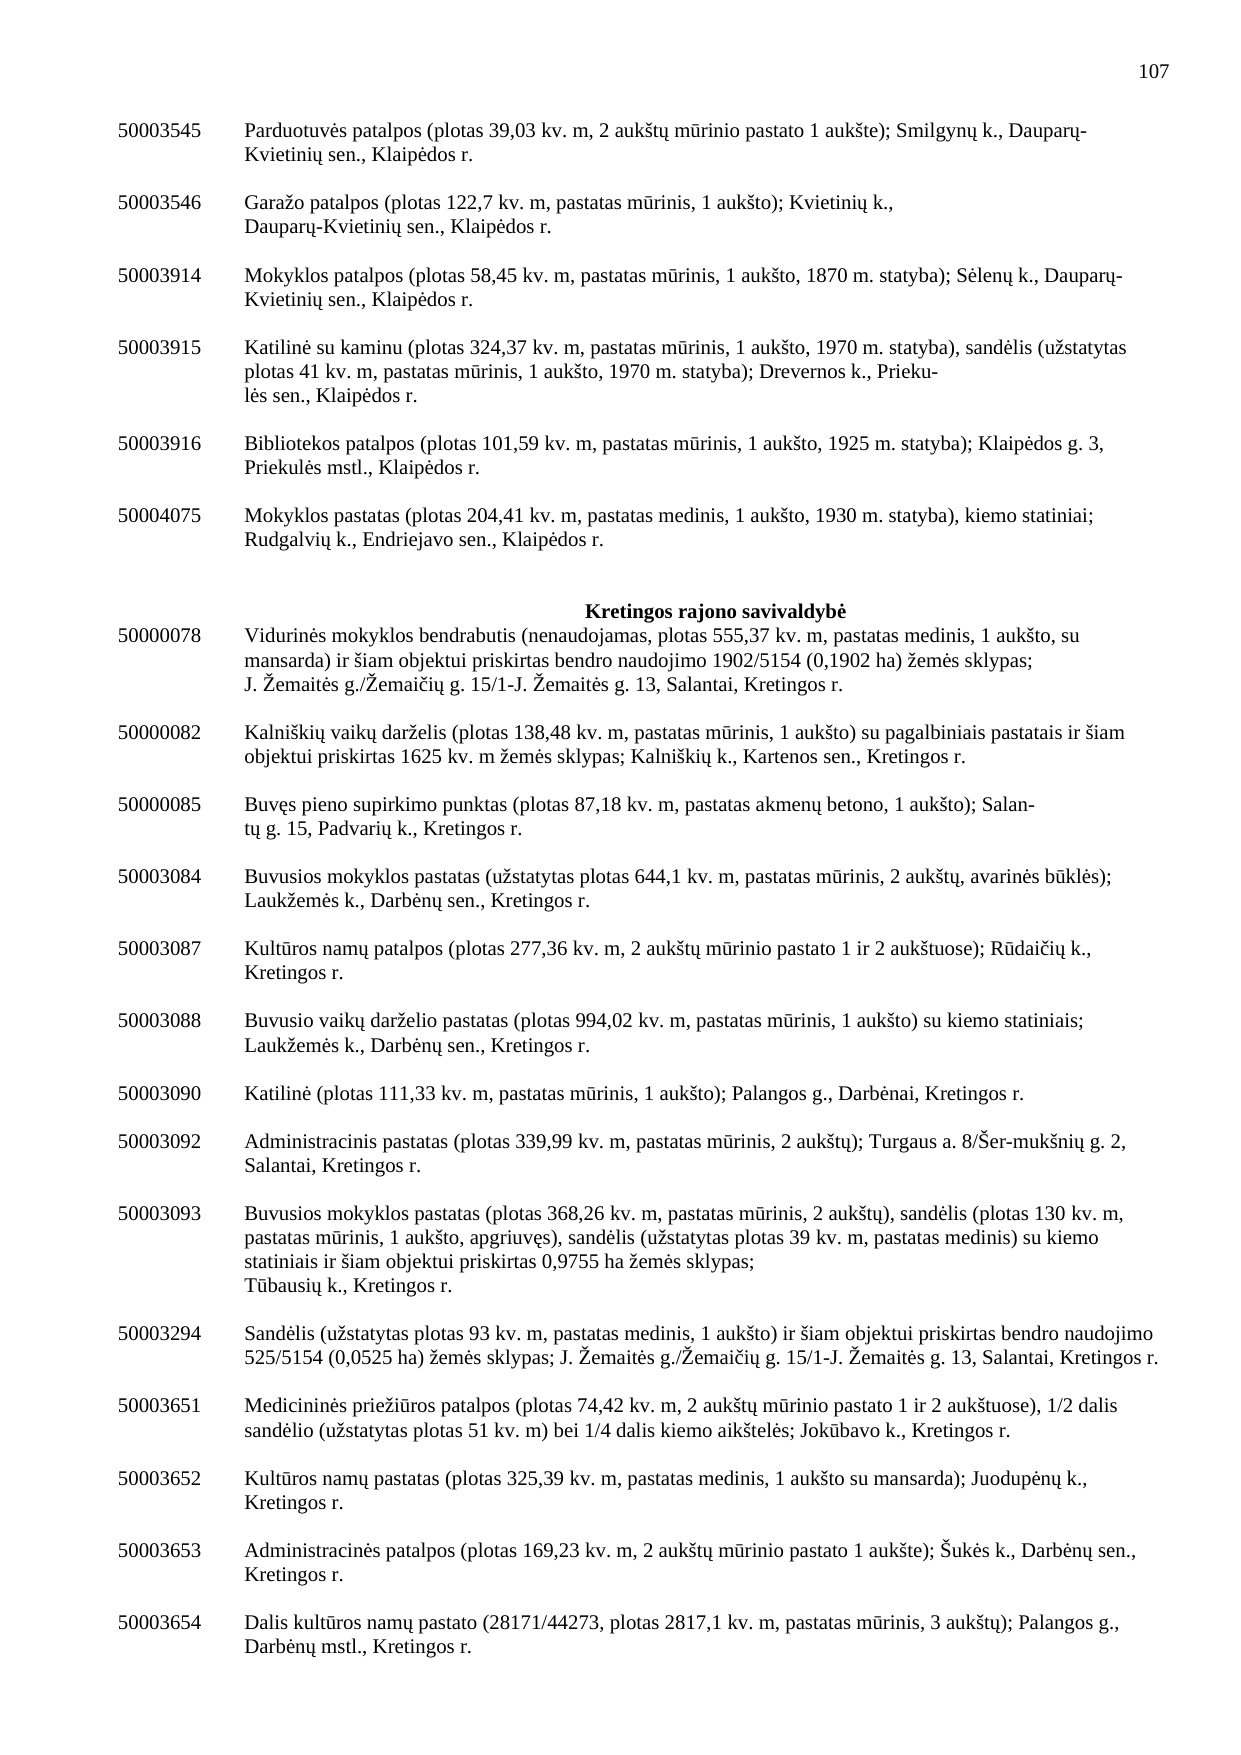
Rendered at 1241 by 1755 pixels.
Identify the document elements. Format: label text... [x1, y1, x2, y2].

table_cell [1148, 720, 1163, 768]
table_cell [1178, 1201, 1192, 1297]
table_cell [1163, 1201, 1178, 1297]
table_cell [101, 1369, 1198, 1393]
table_cell [1198, 263, 1240, 311]
table_cell Garažo patalpos (plotas 122,7 kv. m, pastatas mūrinis, 1 aukšto); Kvietinių k., Dauparų-Kvietinių sen., Klaipėdos r. [233, 190, 1148, 238]
table_cell Administracinis pastatas (plotas 339,99 kv. m, pastatas mūrinis, 2 aukštų); Turgaus a. 8/Šer-mukšnių g. 2, Salantai, Kretingos r. [233, 1129, 1148, 1177]
table_cell [1148, 1081, 1163, 1105]
table_cell [1193, 335, 1198, 407]
table_cell 50003088 [101, 1009, 233, 1057]
table_cell [1178, 864, 1192, 912]
table_cell [1178, 1466, 1192, 1514]
table_cell 50003915 [101, 335, 233, 407]
table_cell [1198, 912, 1240, 936]
table_cell [1198, 311, 1240, 335]
table_cell 50003092 [101, 1129, 233, 1177]
table_cell [101, 311, 1198, 335]
table_cell Administracinės patalpos (plotas 169,23 kv. m, 2 aukštų mūrinio pastato 1 aukšte); Šukės k., Darbėnų sen., Kretingos r. [233, 1538, 1148, 1586]
table_cell [1163, 335, 1178, 407]
table_cell [1193, 624, 1198, 696]
table_cell [1198, 1009, 1240, 1057]
table_cell [1178, 431, 1192, 479]
table_cell Dalis kultūros namų pastato (28171/44273, plotas 2817,1 kv. m, pastatas mūrinis, 3 aukštų); Palangos g., Darbėnų mstl., Kretingos r. [233, 1610, 1148, 1658]
table_cell [1193, 936, 1198, 984]
table_cell [1198, 1586, 1240, 1610]
table_cell 50000085 [101, 792, 233, 840]
table_cell 50003651 [101, 1394, 233, 1442]
table_cell [1198, 407, 1240, 431]
table_cell [101, 1057, 1198, 1081]
table_cell [1178, 1538, 1192, 1586]
table_cell [1178, 624, 1192, 696]
table_cell Buvęs pieno supirkimo punktas (plotas 87,18 kv. m, pastatas akmenų betono, 1 aukšto); Salan- tų g. 15, Padvarių k., Kretingos r. [233, 792, 1148, 840]
table_cell 50003090 [101, 1081, 233, 1105]
table_cell [1178, 1610, 1192, 1658]
table_cell 50003084 [101, 864, 233, 912]
table_cell [101, 1514, 1198, 1538]
table_cell [1198, 1297, 1240, 1321]
table_cell [1148, 624, 1163, 696]
table_cell Sandėlis (užstatytas plotas 93 kv. m, pastatas medinis, 1 aukšto) ir šiam objektui priskirtas bendro naudojimo 525/5154 (0,0525 ha) žemės sklypas; J. Žemaitės g./Žemaičių g. 15/1-J. Žemaitės g. 13, Salantai, Kretingos r. [233, 1321, 1178, 1369]
table_cell [1163, 1394, 1178, 1442]
table_cell [1193, 720, 1198, 768]
table_cell [101, 984, 1198, 1008]
table_cell [1198, 624, 1240, 696]
table_cell [1193, 1201, 1198, 1297]
table_cell Bibliotekos patalpos (plotas 101,59 kv. m, pastatas mūrinis, 1 aukšto, 1925 m. statyba); Klaipėdos g. 3, Priekulės mstl., Klaipėdos r. [233, 431, 1148, 479]
table_cell [101, 1177, 1198, 1201]
table_cell [101, 166, 1198, 190]
table_cell [1198, 984, 1240, 1008]
table_cell [101, 768, 1198, 792]
table_cell Parduotuvės patalpos (plotas 39,03 kv. m, 2 aukštų mūrinio pastato 1 aukšte); Smilgynų k., Dauparų-Kvietinių sen., Klaipėdos r. [233, 118, 1148, 166]
table_cell [1198, 1394, 1240, 1442]
table_cell [101, 407, 1198, 431]
table_cell [1178, 720, 1192, 768]
table_cell [1178, 190, 1192, 238]
table_cell [1148, 1538, 1163, 1586]
table_cell 50003652 [101, 1466, 233, 1514]
table_cell Kretingos rajono savivaldybė [233, 599, 1198, 623]
table_cell [1163, 190, 1178, 238]
table_cell [101, 1442, 1198, 1466]
table_cell [1193, 792, 1198, 840]
table_cell [1198, 1514, 1240, 1538]
table_cell 50003914 [101, 263, 233, 311]
table_cell 50003916 [101, 431, 233, 479]
table_cell [1193, 1321, 1198, 1369]
table_cell [101, 239, 1198, 262]
table_cell [1193, 1129, 1198, 1177]
table_cell [1163, 792, 1178, 840]
table_cell [1148, 118, 1163, 166]
table_cell [1198, 575, 1240, 599]
table_cell [1163, 1009, 1178, 1057]
table_cell 50004075 [101, 503, 233, 551]
table_cell [1163, 1610, 1178, 1658]
table_cell [101, 575, 1198, 599]
table_cell [1198, 335, 1240, 407]
table_cell 50000082 [101, 720, 233, 768]
table_cell [1163, 1129, 1178, 1177]
table_cell [1198, 479, 1240, 503]
table_cell [1178, 1009, 1192, 1057]
table_cell [1178, 118, 1192, 166]
table_cell [1193, 431, 1198, 479]
table_cell 50003294 [101, 1321, 233, 1369]
table_cell [101, 599, 233, 623]
table_cell [1163, 1466, 1178, 1514]
table_cell [1193, 864, 1198, 912]
table_cell [1148, 864, 1163, 912]
table_cell [1198, 864, 1240, 912]
table_cell [1148, 431, 1163, 479]
table_cell [1178, 1129, 1192, 1177]
table_cell [101, 1658, 1198, 1682]
table_cell [1163, 624, 1178, 696]
table_cell [1163, 1538, 1178, 1586]
table_cell [101, 696, 1198, 720]
table_cell [101, 1297, 1198, 1321]
table_cell [1178, 1081, 1192, 1105]
table_cell Mokyklos patalpos (plotas 58,45 kv. m, pastatas mūrinis, 1 aukšto, 1870 m. statyba); Sėlenų k., Dauparų-Kvietinių sen., Klaipėdos r. [233, 263, 1148, 311]
table_cell [1198, 1658, 1240, 1682]
table_cell 50003653 [101, 1538, 233, 1586]
table_cell Kalniškių vaikų darželis (plotas 138,48 kv. m, pastatas mūrinis, 1 aukšto) su pagalbiniais pastatais ir šiam objektui priskirtas 1625 kv. m žemės sklypas; Kalniškių k., Kartenos sen., Kretingos r. [233, 720, 1148, 768]
table_cell [1193, 1610, 1198, 1658]
table_cell [1178, 335, 1192, 407]
table_cell [1148, 1610, 1163, 1658]
table_cell [1198, 190, 1240, 238]
table_cell [1163, 263, 1178, 311]
table_cell [1198, 431, 1240, 479]
table_cell [1148, 1129, 1163, 1177]
table_cell [1198, 239, 1240, 262]
table_cell Katilinė su kaminu (plotas 324,37 kv. m, pastatas mūrinis, 1 aukšto, 1970 m. statyba), sandėlis (užstatytas plotas 41 kv. m, pastatas mūrinis, 1 aukšto, 1970 m. statyba); Drevernos k., Prieku- lės sen., Klaipėdos r. [233, 335, 1163, 407]
table_cell [1193, 1394, 1198, 1442]
table_cell [1163, 431, 1178, 479]
table_cell [1198, 118, 1240, 166]
table_cell [1148, 263, 1163, 311]
table_cell [1163, 1081, 1178, 1105]
table_cell 50003654 [101, 1610, 233, 1658]
table_cell Mokyklos pastatas (plotas 204,41 kv. m, pastatas medinis, 1 aukšto, 1930 m. statyba), kiemo statiniai; Rudgalvių k., Endriejavo sen., Klaipėdos r. [233, 503, 1148, 551]
table_cell [1163, 118, 1178, 166]
table_cell [1193, 190, 1198, 238]
table_cell [1148, 1466, 1163, 1514]
table_cell [101, 479, 1198, 503]
table_cell [1198, 1201, 1240, 1297]
table_cell [1198, 1177, 1240, 1201]
table_cell Medicininės priežiūros patalpos (plotas 74,42 kv. m, 2 aukštų mūrinio pastato 1 ir 2 aukštuose), 1/2 dalis sandėlio (užstatytas plotas 51 kv. m) bei 1/4 dalis kiemo aikštelės; Jokūbavo k., Kretingos r. [233, 1394, 1148, 1442]
table_cell [1163, 936, 1178, 984]
table_cell [1148, 190, 1163, 238]
table_cell [1198, 1369, 1240, 1393]
table_cell [1193, 1081, 1198, 1105]
table_cell [1193, 1009, 1198, 1057]
table_cell [1148, 1201, 1163, 1297]
table_cell [1178, 1321, 1192, 1369]
table_cell [1148, 792, 1163, 840]
table_cell [1193, 1538, 1198, 1586]
table_cell 50003546 [101, 190, 233, 238]
table_cell [1193, 503, 1198, 551]
table_cell [1198, 936, 1240, 984]
table_cell [101, 551, 1198, 575]
table_cell [1198, 599, 1240, 623]
table_cell [101, 1586, 1198, 1610]
table_cell Kultūros namų pastatas (plotas 325,39 kv. m, pastatas medinis, 1 aukšto su mansarda); Juodupėnų k., Kretingos r. [233, 1466, 1148, 1514]
table_cell [1163, 864, 1178, 912]
table_cell [1198, 768, 1240, 792]
table_cell [1178, 792, 1192, 840]
table_cell [1193, 263, 1198, 311]
table_cell [1163, 503, 1178, 551]
table_cell [1148, 503, 1163, 551]
table_cell 50003087 [101, 936, 233, 984]
table_cell [1198, 1538, 1240, 1586]
table_cell Vidurinės mokyklos bendrabutis (nenaudojamas, plotas 555,37 kv. m, pastatas medinis, 1 aukšto, su mansarda) ir šiam objektui priskirtas bendro naudojimo 1902/5154 (0,1902 ha) žemės sklypas; J. Žemaitės g./Žemaičių g. 15/1-J. Žemaitės g. 13, Salantai, Kretingos r. [233, 624, 1148, 696]
table_cell 50000078 [101, 624, 233, 696]
table_cell [1163, 720, 1178, 768]
table_cell [101, 912, 1198, 936]
table_cell Buvusios mokyklos pastatas (užstatytas plotas 644,1 kv. m, pastatas mūrinis, 2 aukštų, avarinės būklės); Laukžemės k., Darbėnų sen., Kretingos r. [233, 864, 1148, 912]
table_cell [1198, 1466, 1240, 1514]
table_cell Buvusios mokyklos pastatas (plotas 368,26 kv. m, pastatas mūrinis, 2 aukštų), sandėlis (plotas 130 kv. m, pastatas mūrinis, 1 aukšto, apgriuvęs), sandėlis (užstatytas plotas 39 kv. m, pastatas medinis) su kiemo statiniais ir šiam objektui priskirtas 0,9755 ha žemės sklypas; Tūbausių k., Kretingos r. [233, 1201, 1148, 1297]
table_cell [1198, 166, 1240, 190]
table_cell [1198, 1105, 1240, 1129]
table_cell [101, 840, 1198, 864]
table_cell [1198, 1081, 1240, 1105]
table_cell [1198, 551, 1240, 575]
table_cell [1198, 720, 1240, 768]
table_cell [1198, 1610, 1240, 1658]
table_cell [101, 1105, 1198, 1129]
table_cell [1198, 1129, 1240, 1177]
table_cell [1148, 1394, 1163, 1442]
table_cell 50003545 [101, 118, 233, 166]
table_cell [1193, 1466, 1198, 1514]
table_cell [1148, 936, 1163, 984]
table_cell [1178, 503, 1192, 551]
table_cell [1193, 118, 1198, 166]
table_cell [1198, 1442, 1240, 1466]
table_cell [1178, 936, 1192, 984]
table_cell Katilinė (plotas 111,33 kv. m, pastatas mūrinis, 1 aukšto); Palangos g., Darbėnai, Kretingos r. [233, 1081, 1148, 1105]
table_cell [1148, 1009, 1163, 1057]
table_cell [1198, 1057, 1240, 1081]
table_cell [1178, 1394, 1192, 1442]
table_cell [1198, 1321, 1240, 1369]
table_cell Buvusio vaikų darželio pastatas (plotas 994,02 kv. m, pastatas mūrinis, 1 aukšto) su kiemo statiniais; Laukžemės k., Darbėnų sen., Kretingos r. [233, 1009, 1148, 1057]
table_cell [1198, 503, 1240, 551]
table_cell Kultūros namų patalpos (plotas 277,36 kv. m, 2 aukštų mūrinio pastato 1 ir 2 aukštuose); Rūdaičių k., Kretingos r. [233, 936, 1148, 984]
table_cell [1198, 840, 1240, 864]
table_cell [1178, 263, 1192, 311]
table_cell [1198, 792, 1240, 840]
table_cell [1198, 696, 1240, 720]
table_cell 50003093 [101, 1201, 233, 1297]
